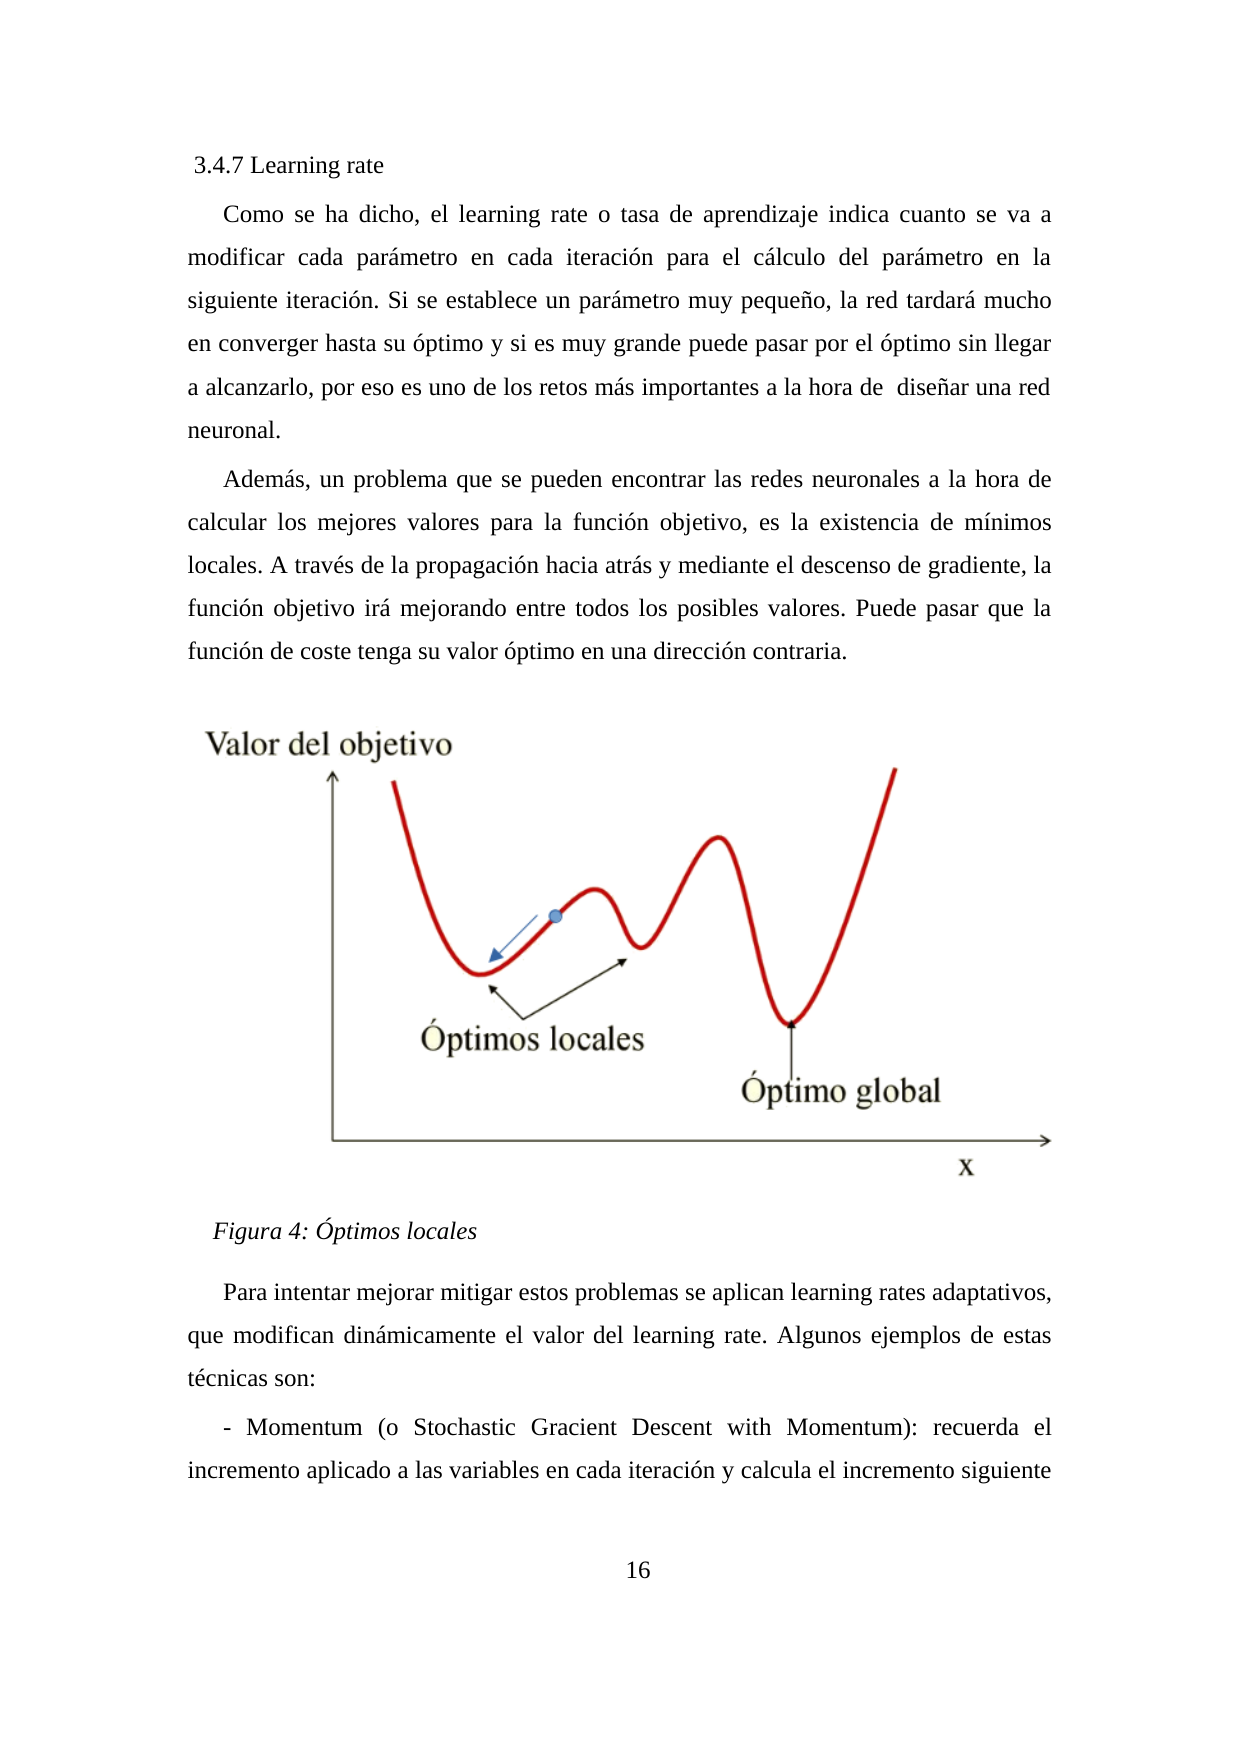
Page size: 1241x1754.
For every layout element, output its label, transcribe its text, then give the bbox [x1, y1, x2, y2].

text [177, 685, 1063, 698]
text Para intentar mejorar mitigar estos problemas se aplican learning rates adaptativos, que modifican dinámicamente el valor del learning rate. Algunos ejemplos de estas técnicas son: [187, 1245, 1053, 1392]
text Además, un problema que se pueden encontrar las redes neuronales a la hora de calcular los mejores valores para la función objetivo, es la existencia de mínimos locales. A través de la propagación hacia atrás y mediante el descenso de gradiente, la función objetivo irá mejorando entre todos los posibles valores. Puede pasar que la función de coste tenga su valor óptimo en una dirección contraria. [187, 464, 1053, 665]
text Como se ha dicho, el learning rate o tasa de aprendizaje indica cuanto se va a modificar cada parámetro en cada iteración para el cálculo del parámetro en la siguiente iteración. Si se establece un parámetro muy pequeño, la red tardará mucho en converger hasta su óptimo y si es muy grande puede pasar por el óptimo sin llegar a alcanzarlo, por eso es uno de los retos más importantes a la hora de diseñar una red neuronal. [187, 199, 1053, 443]
text - Momentum (o Stochastic Gracient Descent with Momentum): recuerda el incremento aplicado a las variables en cada iteración y calcula el incremento siguiente [187, 1412, 1053, 1484]
text Figura 4: Óptimos locales [177, 1202, 1063, 1245]
picture [187, 697, 1053, 1202]
subtitle Learning rate [187, 150, 1053, 179]
